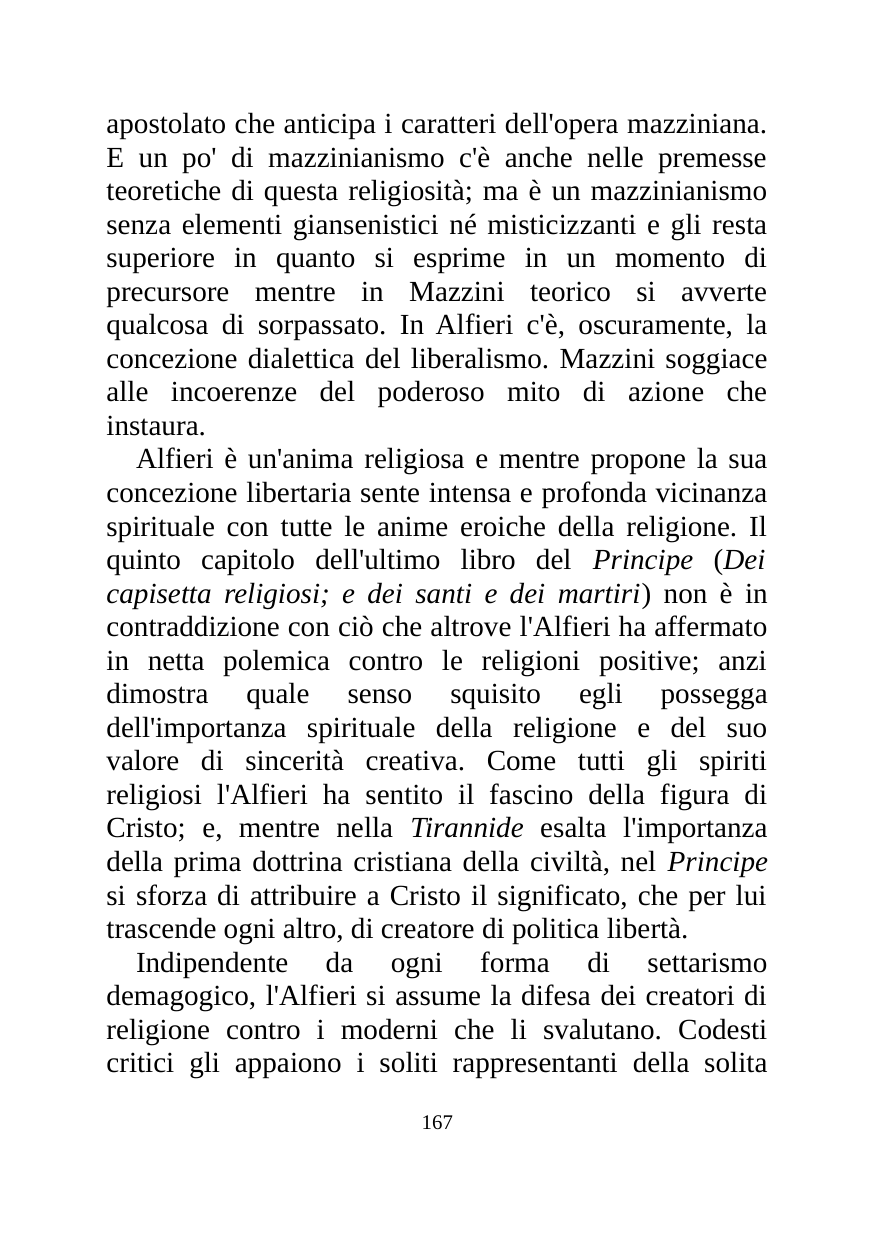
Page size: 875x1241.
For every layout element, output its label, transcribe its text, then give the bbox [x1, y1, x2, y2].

text Indipendente da ogni forma di settarismo demagogico, l'Alfieri si assume la difesa dei creatori di religione contro i moderni che li svalutano. Codesti critici gli appaiono i soliti rappresentanti della solita [106, 945, 768, 1079]
text Alfieri è un'anima religiosa e mentre propone la sua concezione libertaria sente intensa e profonda vicinanza spirituale con tutte le anime eroiche della religione. Il quinto capitolo dell'ultimo libro del Principe (Dei capisetta religiosi; e dei santi e dei martiri) non è in contraddizione con ciò che altrove l'Alfieri ha affermato in netta polemica contro le religioni positive; anzi dimostra quale senso squisito egli possegga dell'importanza spirituale della religione e del suo valore di sincerità creativa. Come tutti gli spiriti religiosi l'Alfieri ha sentito il fascino della figura di Cristo; e, mentre nella Tirannide esalta l'importanza della prima dottrina cristiana della civiltà, nel Principe si sforza di attribuire a Cristo il significato, che per lui trascende ogni altro, di creatore di politica libertà. [106, 442, 768, 945]
text apostolato che anticipa i caratteri dell'opera mazziniana. E un po' di mazzinianismo c'è anche nelle premesse teoretiche di questa religiosità; ma è un mazzinianismo senza elementi giansenistici né misticizzanti e gli resta superiore in quanto si esprime in un momento di precursore mentre in Mazzini teorico si avverte qualcosa di sorpassato. In Alfieri c'è, oscuramente, la concezione dialettica del liberalismo. Mazzini soggiace alle incoerenze del poderoso mito di azione che instaura. [106, 106, 768, 442]
